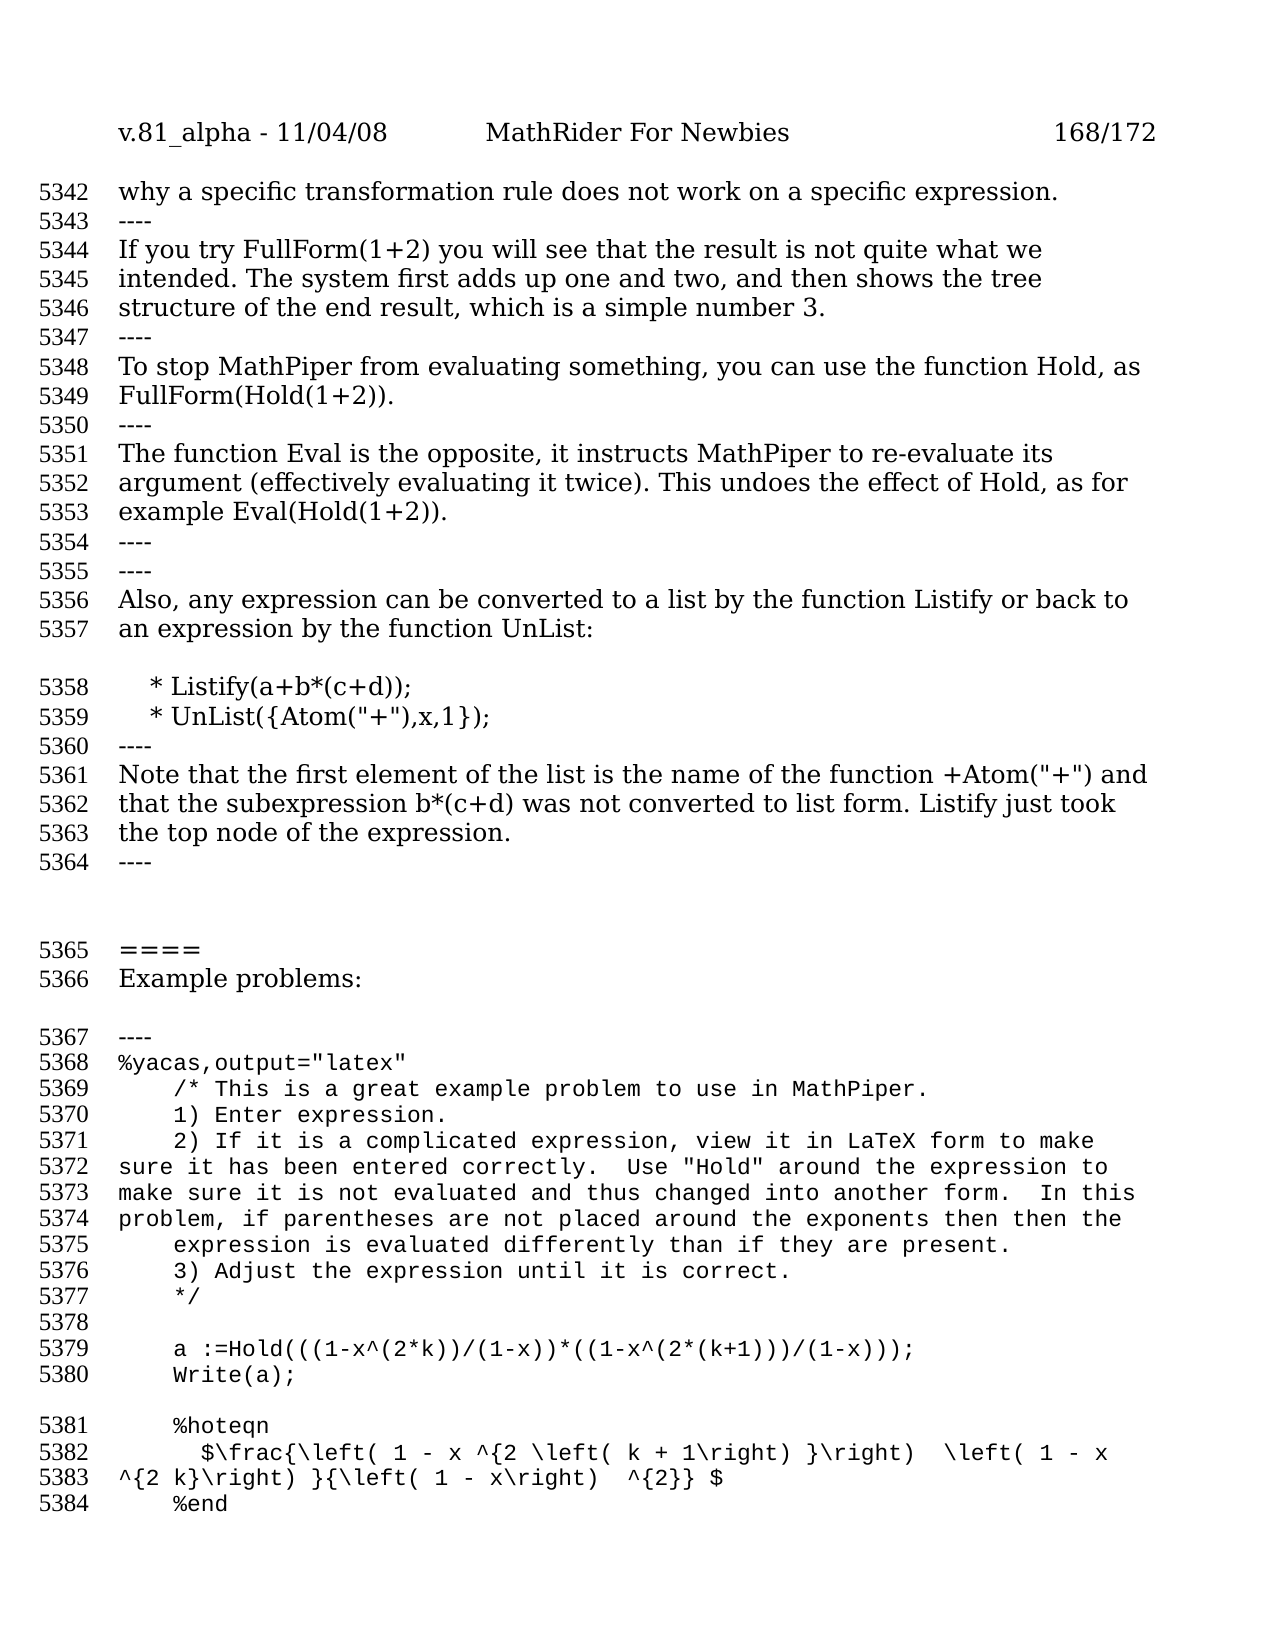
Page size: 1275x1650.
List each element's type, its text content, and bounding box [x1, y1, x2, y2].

text 1) Enter expression. [118, 1104, 1157, 1129]
text The function Eval is the opposite, it instructs MathPiper to re-evaluate its argument (effectively evaluating it twice). This undoes the effect of Hold, as for example Eval(Hold(1+2)). [118, 439, 1157, 527]
text %yacas,output="latex" [118, 1052, 1157, 1078]
text why a specific transformation rule does not work on a specific expression. [118, 177, 1157, 206]
text ---- [118, 731, 1157, 760]
text 3) Adjust the expression until it is correct. [118, 1259, 1157, 1285]
text Example problems: [118, 964, 1157, 993]
text $\frac{\left( 1 - x ^{2 \left( k + 1\right) }\right) \left( 1 - x ^{2 k}\right) }{\left( 1 - x\right) ^{2}} $ [118, 1441, 1157, 1493]
text To stop MathPiper from evaluating something, you can use the function Hold, as FullForm(Hold(1+2)). [118, 352, 1157, 410]
text %end [118, 1493, 1157, 1519]
text ---- [118, 323, 1157, 352]
text %hoteqn [118, 1415, 1157, 1441]
text * UnList({Atom("+"),x,1}); [118, 702, 1157, 731]
text ---- [118, 527, 1157, 556]
text */ [118, 1285, 1157, 1311]
text Also, any expression can be converted to a list by the function Listify or back to an expression by the function UnList: [118, 585, 1157, 643]
text ---- [118, 410, 1157, 439]
text Write(a); [118, 1363, 1157, 1389]
text a :=Hold(((1-x^(2*k))/(1-x))*((1-x^(2*(k+1)))/(1-x))); [118, 1337, 1157, 1363]
text ---- [118, 848, 1157, 877]
text 2) If it is a complicated expression, view it in LaTeX form to make sure it has been entered correctly. Use "Hold" around the expression to make sure it is not evaluated and thus changed into another form. In this problem, if parentheses are not placed around the exponents then then the [118, 1129, 1157, 1233]
text ---- [118, 1023, 1157, 1052]
text ==== [118, 935, 1157, 964]
text * Listify(a+b*(c+d)); [118, 673, 1157, 702]
text ---- [118, 556, 1157, 585]
text /* This is a great example problem to use in MathPiper. [118, 1078, 1157, 1104]
text If you try FullForm(1+2) you will see that the result is not quite what we intended. The system first adds up one and two, and then shows the tree structure of the end result, which is a simple number 3. [118, 235, 1157, 323]
text expression is evaluated differently than if they are present. [118, 1233, 1157, 1259]
text ---- [118, 206, 1157, 235]
text Note that the first element of the list is the name of the function +Atom("+") and that the subexpression b*(c+d) was not converted to list form. Listify just took the top node of the expression. [118, 760, 1157, 848]
